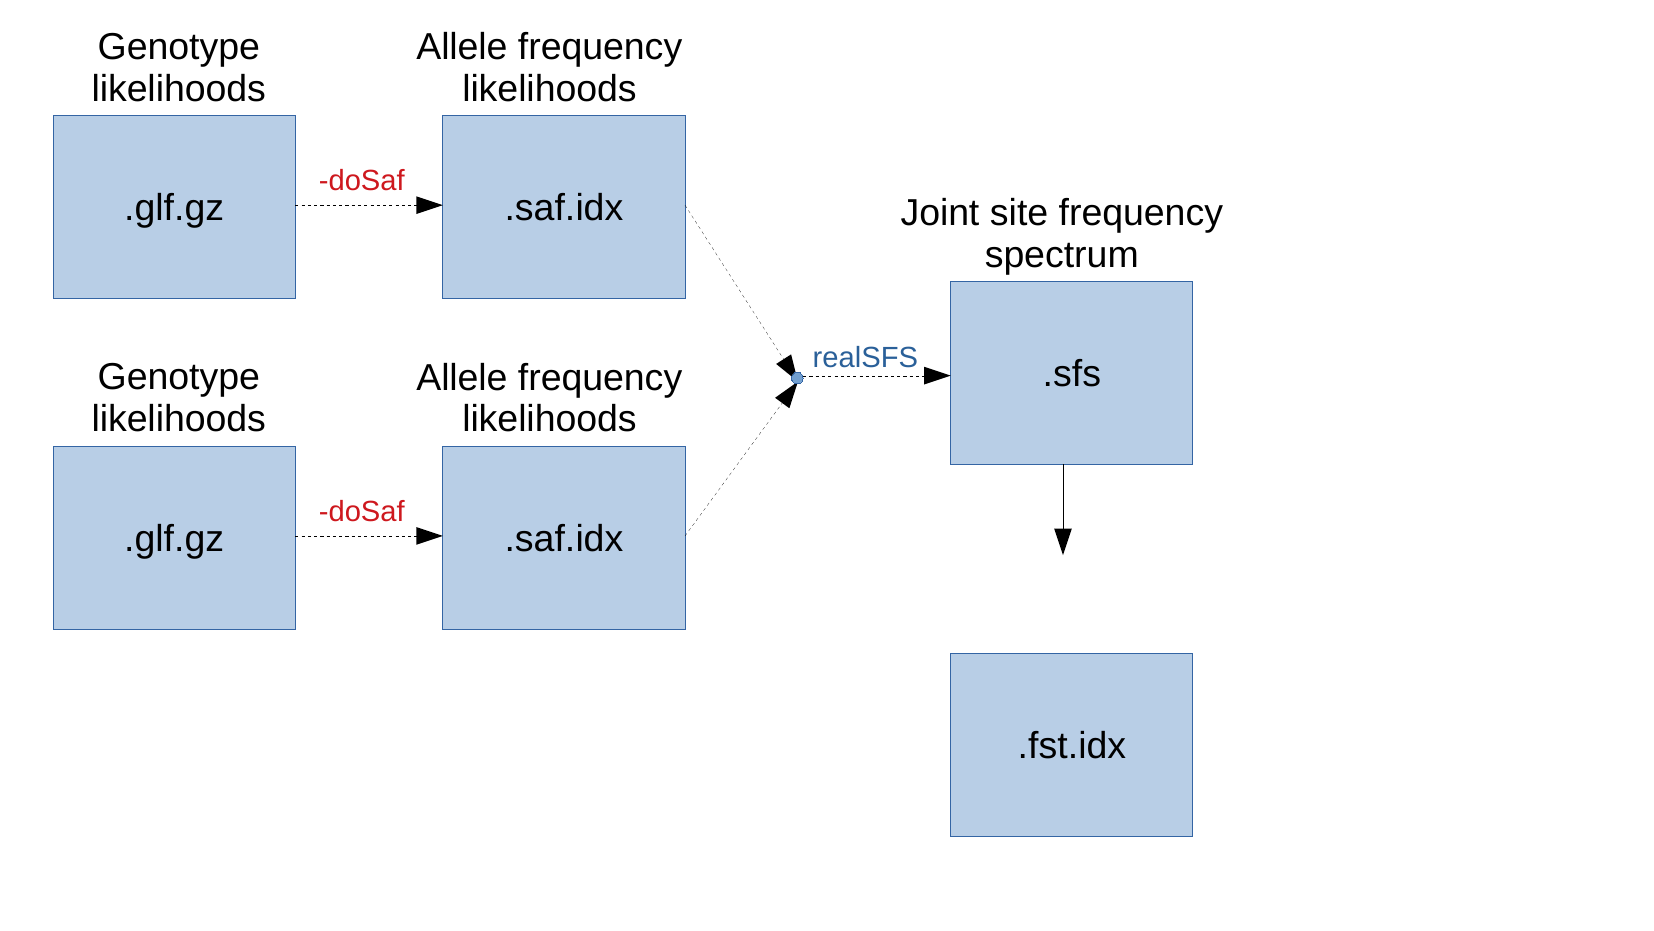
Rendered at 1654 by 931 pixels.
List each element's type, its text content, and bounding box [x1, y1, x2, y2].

text_box [791, 372, 804, 384]
text_box Genotype likelihoods [76, 17, 284, 140]
text_box .glf.gz [53, 446, 296, 630]
text_box Allele frequency likelihoods [401, 17, 721, 159]
text_box .glf.gz [53, 115, 296, 299]
text_box -doSaf [304, 454, 420, 536]
text_box .saf.idx [442, 490, 686, 630]
text_box Allele frequency likelihoods [401, 348, 721, 490]
text_box realSFS [797, 301, 934, 382]
text_box Genotype likelihoods [76, 348, 284, 471]
text_box .saf.idx [442, 159, 686, 299]
text_box .sfs [950, 325, 1193, 465]
text_box -doSaf [304, 124, 420, 205]
text_box .fst.idx [950, 653, 1193, 837]
text_box Joint site frequency spectrum [885, 184, 1252, 325]
